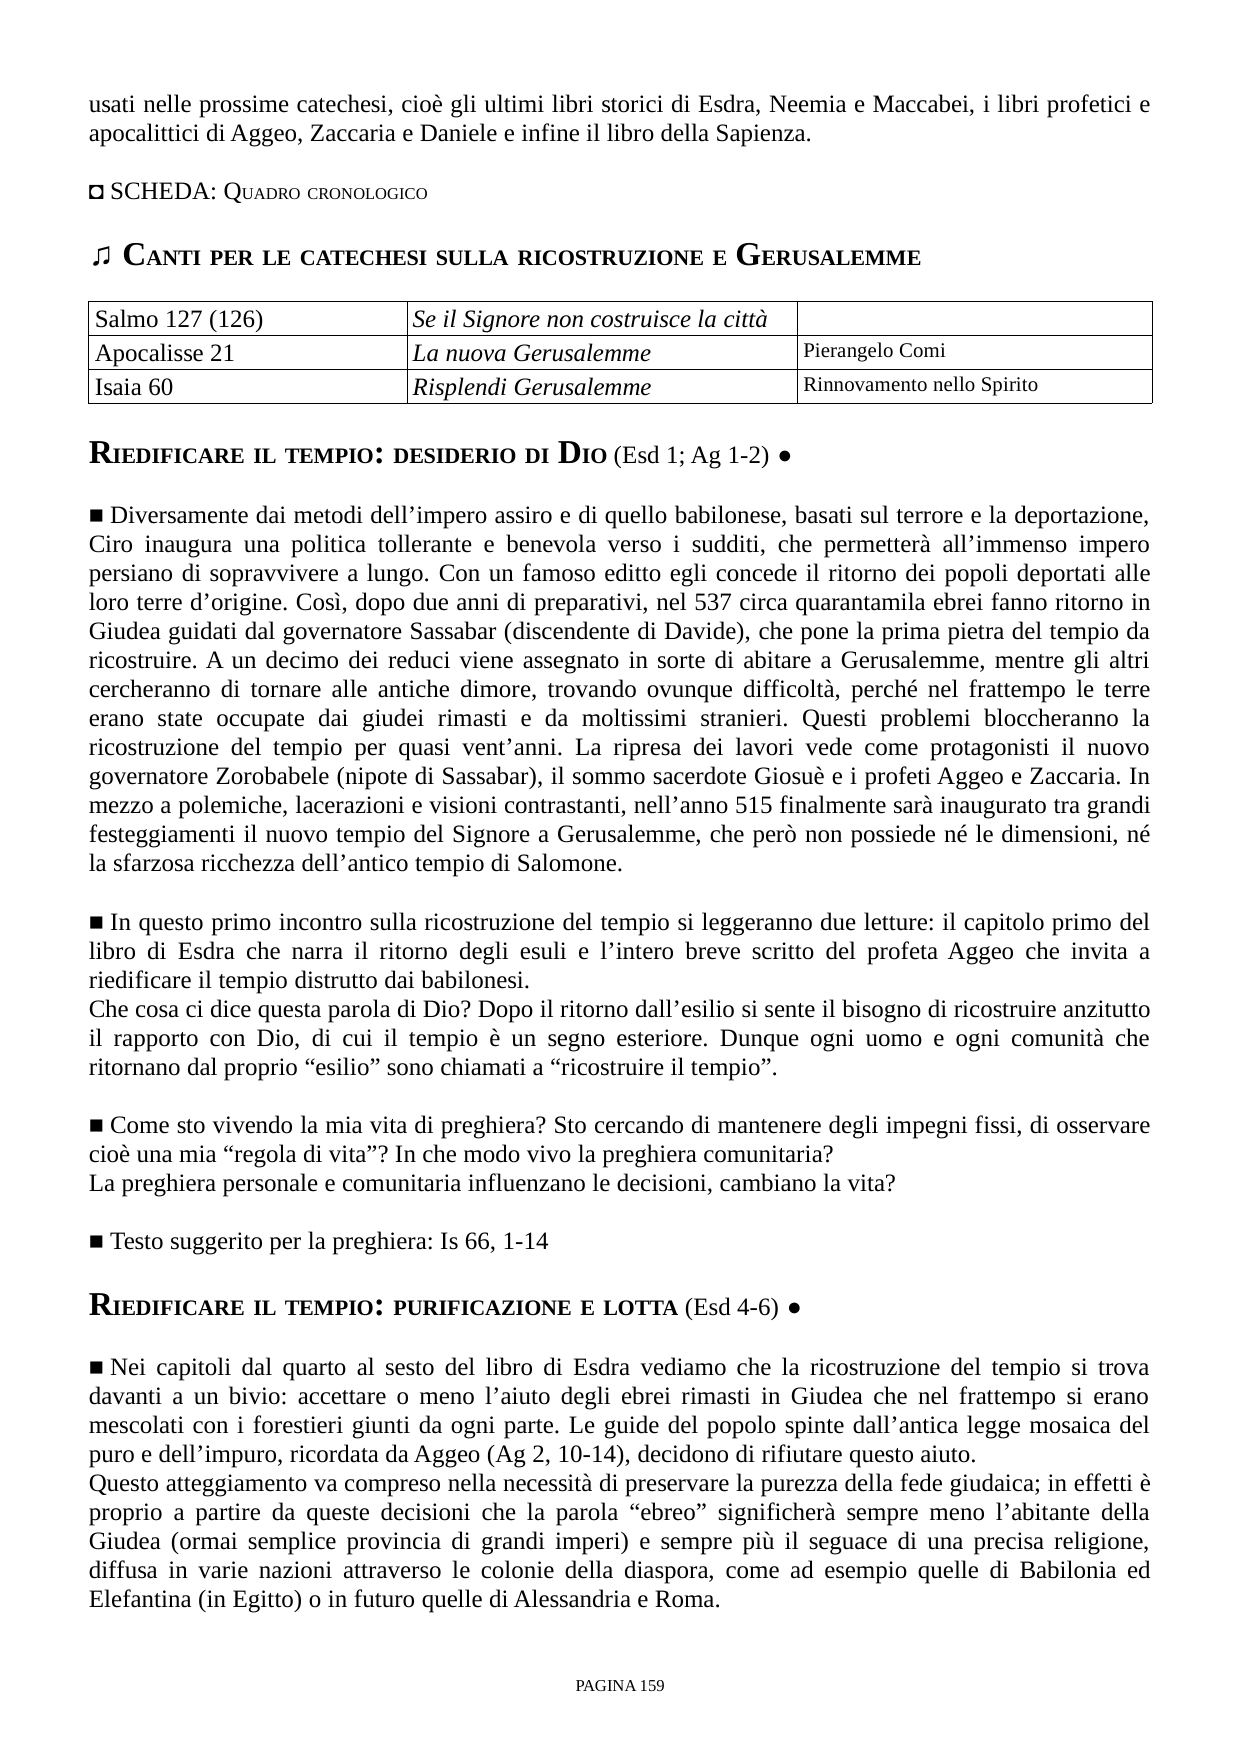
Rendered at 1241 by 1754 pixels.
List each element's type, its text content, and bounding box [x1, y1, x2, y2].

table_cell Apocalisse 21 [89, 336, 407, 369]
table_cell Pierangelo Comi [798, 336, 1152, 369]
text Riedificare il tempio: desiderio di Dio (Esd 1; Ag 1-2) ● [88, 432, 1152, 471]
text ■ In questo primo incontro sulla ricostruzione del tempio si leggeranno due letture: il capitolo primo del libro di Esdra che narra il ritorno degli esuli e l’intero breve scritto del profeta Aggeo che invita a riedificare il tempio distrutto dai babilonesi. [88, 906, 1152, 994]
text ■ Testo suggerito per la preghiera: Is 66, 1-14 [88, 1226, 1152, 1255]
table_cell La nuova Gerusalemme [408, 336, 797, 369]
table_header Salmo 127 (126) [89, 302, 407, 335]
text Riedificare il tempio: purificazione e lotta (Esd 4-6) ● [88, 1284, 1152, 1323]
text Questo atteggiamento va compreso nella necessità di preservare la purezza della fede giudaica; in effetti è proprio a partire da queste decisioni che la parola “ebreo” significherà sempre meno l’abitante della Giudea (ormai semplice provincia di grandi imperi) e sempre più il seguace di una precisa religione, diffusa in varie nazioni attraverso le colonie della diaspora, come ad esempio quelle di Babilonia ed Elefantina (in Egitto) o in futuro quelle di Alessandria e Roma. [88, 1468, 1152, 1613]
table_header [798, 302, 1152, 335]
text ■ Come sto vivendo la mia vita di preghiera? Sto cercando di mantenere degli impegni fissi, di osservare cioè una mia “regola di vita”? In che modo vivo la preghiera comunitaria? [88, 1110, 1152, 1168]
text ■ Nei capitoli dal quarto al sesto del libro di Esdra vediamo che la ricostruzione del tempio si trova davanti a un bivio: accettare o meno l’aiuto degli ebrei rimasti in Giudea che nel frattempo si erano mescolati con i forestieri giunti da ogni parte. Le guide del popolo spinte dall’antica legge mosaica del puro e dell’impuro, ricordata da Aggeo (Ag 2, 10-14), decidono di rifiutare questo aiuto. [88, 1352, 1152, 1468]
table_header Se il Signore non costruisce la città [408, 302, 797, 335]
text ■ Diversamente dai metodi dell’impero assiro e di quello babilonese, basati sul terrore e la deportazione, Ciro inaugura una politica tollerante e benevola verso i sudditi, che permetterà all’immenso impero persiano di sopravvivere a lungo. Con un famoso editto egli concede il ritorno dei popoli deportati alle loro terre d’origine. Così, dopo due anni di preparativi, nel 537 circa quarantamila ebrei fanno ritorno in Giudea guidati dal governatore Sassabar (discendente di Davide), che pone la prima pietra del tempio da ricostruire. A un decimo dei reduci viene assegnato in sorte di abitare a Gerusalemme, mentre gli altri cercheranno di tornare alle antiche dimore, trovando ovunque difficoltà, perché nel frattempo le terre erano state occupate dai giudei rimasti e da moltissimi stranieri. Questi problemi bloccheranno la ricostruzione del tempio per quasi vent’anni. La ripresa dei lavori vede come protagonisti il nuovo governatore Zorobabele (nipote di Sassabar), il sommo sacerdote Giosuè e i profeti Aggeo e Zaccaria. In mezzo a polemiche, lacerazioni e visioni contrastanti, nell’anno 515 finalmente sarà inaugurato tra grandi festeggiamenti il nuovo tempio del Signore a Gerusalemme, che però non possiede né le dimensioni, né la sfarzosa ricchezza dell’antico tempio di Salomone. [88, 499, 1152, 877]
text ♫ Canti per le catechesi sulla ricostruzione e Gerusalemme [88, 234, 1152, 272]
text Che cosa ci dice questa parola di Dio? Dopo il ritorno dall’esilio si sente il bisogno di ricostruire anzitutto il rapporto con Dio, di cui il tempio è un segno esteriore. Dunque ogni uomo e ogni comunità che ritornano dal proprio “esilio” sono chiamati a “ricostruire il tempio”. [88, 994, 1152, 1081]
table_cell Isaia 60 [89, 370, 407, 403]
table_cell Risplendi Gerusalemme [408, 370, 797, 403]
text La preghiera personale e comunitaria influenzano le decisioni, cambiano la vita? [88, 1168, 1152, 1197]
text usati nelle prossime catechesi, cioè gli ultimi libri storici di Esdra, Neemia e Maccabei, i libri profetici e apocalittici di Aggeo, Zaccaria e Daniele e infine il libro della Sapienza. [88, 88, 1152, 147]
table_cell Rinnovamento nello Spirito [798, 370, 1152, 403]
text ◘ SCHEDA: Quadro cronologico [88, 176, 1152, 205]
